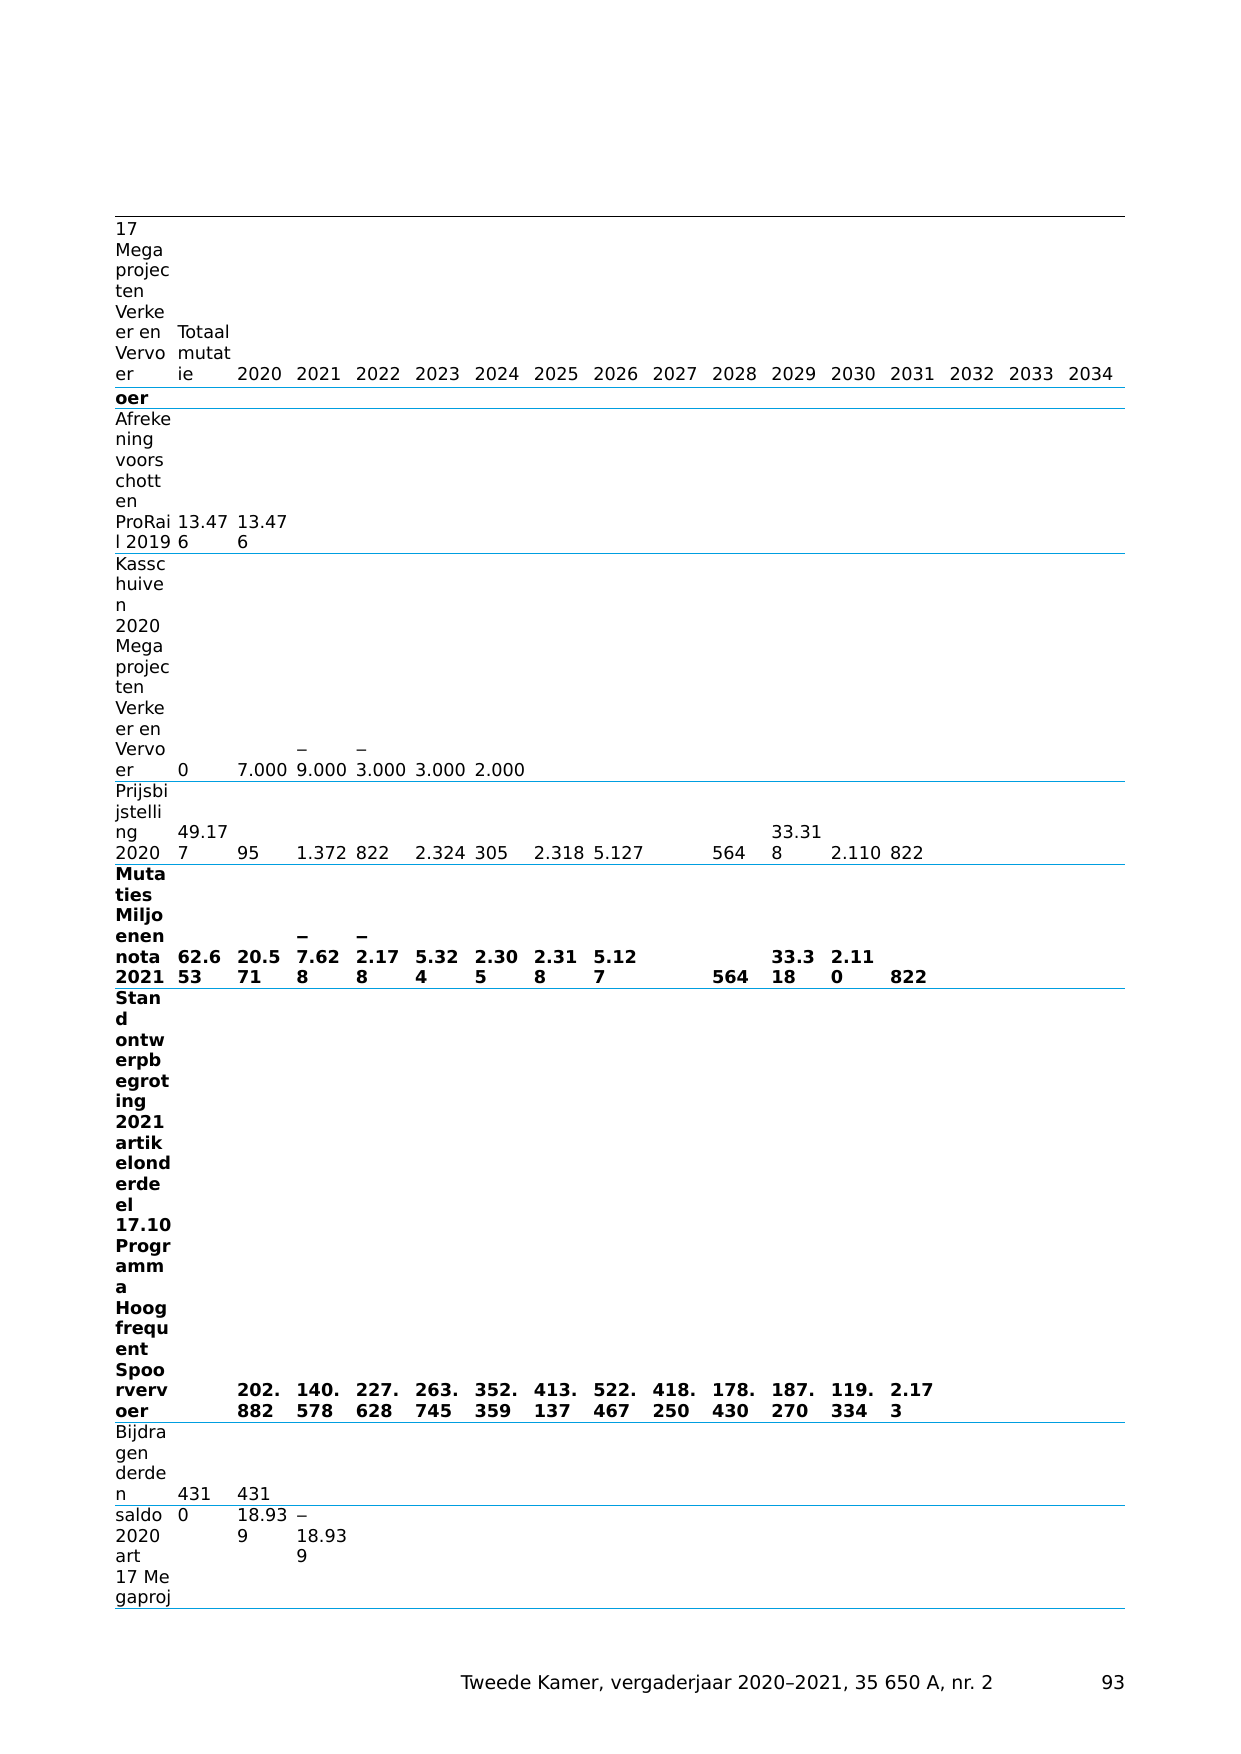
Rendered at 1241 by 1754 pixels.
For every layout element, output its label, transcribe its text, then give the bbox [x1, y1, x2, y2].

table_cell [590, 409, 649, 553]
table_cell [353, 388, 412, 408]
table_cell 522.467 [590, 989, 649, 1421]
table_cell 822 [887, 865, 946, 988]
table_cell [887, 1423, 946, 1504]
table_cell [293, 1423, 353, 1504]
table_cell 822 [887, 782, 946, 863]
table_cell 7.000 [234, 554, 293, 781]
table_cell Prijsbijstelling 2020 [115, 782, 174, 863]
table_cell [768, 554, 828, 781]
table_cell 418.250 [650, 989, 709, 1421]
table_cell 2024 [471, 217, 531, 387]
table_cell [709, 1423, 768, 1504]
table_cell [412, 388, 471, 408]
table_cell [887, 1506, 946, 1608]
table_cell [650, 865, 709, 988]
table_cell 13.476 [234, 409, 293, 553]
table_cell 33.318 [768, 782, 828, 863]
table_cell [709, 388, 768, 408]
table_cell [1065, 1506, 1125, 1608]
table_cell [1006, 782, 1065, 863]
table_cell ‒ 18.939 [293, 1506, 353, 1608]
table_cell saldo 2020 art 17 Megaproj [115, 1506, 174, 1608]
table_cell [887, 409, 946, 553]
table_cell [768, 1506, 828, 1608]
table_cell ‒ 9.000 [293, 554, 353, 781]
table_cell 119.334 [828, 989, 887, 1421]
table_cell [353, 1423, 412, 1504]
table_cell [828, 1506, 887, 1608]
table_cell [1065, 554, 1125, 781]
table_cell [175, 989, 234, 1421]
table_cell 140.578 [293, 989, 353, 1421]
table_cell Kasschuiven 2020 Megaprojecten Verkeer en Vervoer [115, 554, 174, 781]
table_cell [412, 409, 471, 553]
table_cell [1006, 865, 1065, 988]
table_cell 5.127 [590, 865, 649, 988]
table_cell 2030 [828, 217, 887, 387]
table_cell [590, 388, 649, 408]
table_cell 227.628 [353, 989, 412, 1421]
table_cell 2031 [887, 217, 946, 387]
table_cell [768, 1423, 828, 1504]
table_cell 2.110 [828, 782, 887, 863]
table_cell [946, 1423, 1006, 1504]
table_cell [412, 1506, 471, 1608]
table_cell [353, 1506, 412, 1608]
table_cell 49.177 [175, 782, 234, 863]
table_cell 2026 [590, 217, 649, 387]
table_cell 33.318 [768, 865, 828, 988]
table_cell 431 [234, 1423, 293, 1504]
table_cell [531, 1423, 590, 1504]
table_header Tabel 16 Artikel 17 Megaprojecten Verkeer en Vervoer (bedragen x €1.000) [115, 191, 1125, 216]
table_cell 2.324 [412, 782, 471, 863]
table_cell oer [115, 388, 174, 408]
table_cell [946, 989, 1006, 1421]
table_cell 20.571 [234, 865, 293, 988]
table_cell 2034 [1065, 217, 1125, 387]
table_cell [946, 1506, 1006, 1608]
table_cell 352.359 [471, 989, 531, 1421]
table_cell 564 [709, 865, 768, 988]
table_cell 305 [471, 782, 531, 863]
table_cell [828, 409, 887, 553]
table_cell Mutaties Miljoenennota 2021 [115, 865, 174, 988]
table_cell 2.318 [531, 865, 590, 988]
table_cell [709, 1506, 768, 1608]
table_cell [1065, 409, 1125, 553]
table_cell [650, 1506, 709, 1608]
table_cell [531, 1506, 590, 1608]
table_cell 2029 [768, 217, 828, 387]
table_cell 413.137 [531, 989, 590, 1421]
table_cell 178.430 [709, 989, 768, 1421]
table_cell 2.318 [531, 782, 590, 863]
table_cell [887, 388, 946, 408]
table_cell 5.324 [412, 865, 471, 988]
table_cell 2023 [412, 217, 471, 387]
table_cell [1006, 1423, 1065, 1504]
table_cell [946, 554, 1006, 781]
table_cell 5.127 [590, 782, 649, 863]
table_cell 564 [709, 782, 768, 863]
table_cell 2021 [293, 217, 353, 387]
table_cell 18.939 [234, 1506, 293, 1608]
table_cell ‒ 2.178 [353, 865, 412, 988]
table_cell [590, 554, 649, 781]
table_cell 822 [353, 782, 412, 863]
table_cell [531, 388, 590, 408]
table_cell [709, 554, 768, 781]
table_cell [887, 554, 946, 781]
table_cell [946, 409, 1006, 553]
table_cell [650, 409, 709, 553]
table_cell 17 Megaprojecten Verkeer en Vervoer [115, 217, 174, 387]
table_cell [650, 782, 709, 863]
table_cell 2033 [1006, 217, 1065, 387]
table_cell Bijdragen derden [115, 1423, 174, 1504]
table_cell 2.173 [887, 989, 946, 1421]
table_cell [293, 409, 353, 553]
table_cell 0 [175, 554, 234, 781]
table_cell [531, 409, 590, 553]
table_cell 2.110 [828, 865, 887, 988]
table_cell [768, 409, 828, 553]
table_cell [946, 865, 1006, 988]
table_cell 2022 [353, 217, 412, 387]
table_cell 2025 [531, 217, 590, 387]
table_cell Totaal mutatie [175, 217, 234, 387]
table_cell [1006, 388, 1065, 408]
table_cell [234, 388, 293, 408]
table_cell [1065, 388, 1125, 408]
table_cell [1006, 989, 1065, 1421]
table_cell ‒ 3.000 [353, 554, 412, 781]
table_cell [650, 388, 709, 408]
table_cell [590, 1506, 649, 1608]
table_cell [412, 1423, 471, 1504]
table_cell [1065, 1423, 1125, 1504]
table_cell [946, 782, 1006, 863]
table_cell [471, 1423, 531, 1504]
table_cell [175, 388, 234, 408]
table_cell ‒ 7.628 [293, 865, 353, 988]
table_cell [650, 554, 709, 781]
table_cell 2020 [234, 217, 293, 387]
table_cell 1.372 [293, 782, 353, 863]
table_cell 2028 [709, 217, 768, 387]
table_cell [709, 409, 768, 553]
table_cell [768, 388, 828, 408]
table_cell [471, 388, 531, 408]
table_cell 187.270 [768, 989, 828, 1421]
table_cell [1065, 865, 1125, 988]
table_cell [531, 554, 590, 781]
table_cell 3.000 [412, 554, 471, 781]
table_cell [1065, 989, 1125, 1421]
table_cell [590, 1423, 649, 1504]
table_cell 2.000 [471, 554, 531, 781]
table_cell 202.882 [234, 989, 293, 1421]
table_cell [650, 1423, 709, 1504]
table_cell [828, 1423, 887, 1504]
table_cell Stand ontwerpbegroting 2021 artikelonderdeel 17.10 Programma Hoogfrequent Spoorvervoer [115, 989, 174, 1421]
table_cell [293, 388, 353, 408]
table_cell [1065, 782, 1125, 863]
table_cell 2.305 [471, 865, 531, 988]
table_cell [471, 1506, 531, 1608]
table_cell Afrekening voorschotten ProRail 2019 [115, 409, 174, 553]
table_cell 0 [175, 1506, 234, 1608]
table_cell [828, 554, 887, 781]
table_cell [1006, 1506, 1065, 1608]
table_cell 431 [175, 1423, 234, 1504]
table_cell 2032 [946, 217, 1006, 387]
table_cell [828, 388, 887, 408]
table_cell 13.476 [175, 409, 234, 553]
table_cell [1006, 554, 1065, 781]
table_cell 263.745 [412, 989, 471, 1421]
table_cell 95 [234, 782, 293, 863]
table_cell [471, 409, 531, 553]
table_cell 62.653 [175, 865, 234, 988]
table_cell [1006, 409, 1065, 553]
table_cell [946, 388, 1006, 408]
table_cell 2027 [650, 217, 709, 387]
table_cell [353, 409, 412, 553]
